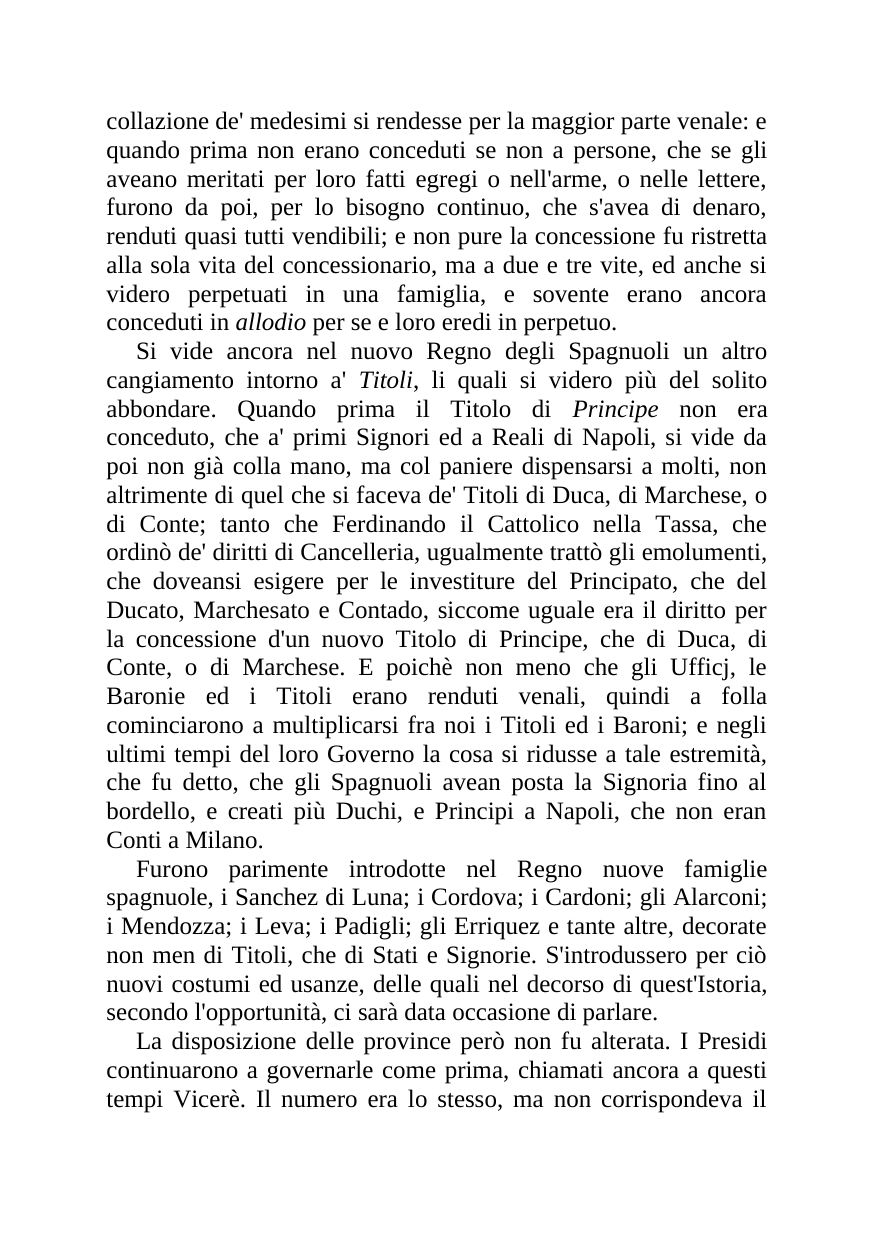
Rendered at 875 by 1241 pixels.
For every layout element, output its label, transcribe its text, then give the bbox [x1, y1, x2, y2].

text Furono parimente introdotte nel Regno nuove famiglie spagnuole, i Sanchez di Luna; i Cordova; i Cardoni; gli Alarconi; i Mendozza; i Leva; i Padigli; gli Erriquez e tante altre, decorate non men di Titoli, che di Stati e Signorie. S'introdussero per ciò nuovi costumi ed usanze, delle quali nel decorso di quest'Istoria, secondo l'opportunità, ci sarà data occasione di parlare. [106, 854, 768, 1026]
text collazione de' medesimi si rendesse per la maggior parte venale: e quando prima non erano conceduti se non a persone, che se gli aveano meritati per loro fatti egregi o nell'arme, o nelle lettere, furono da poi, per lo bisogno continuo, che s'avea di denaro, renduti quasi tutti vendibili; e non pure la concessione fu ristretta alla sola vita del concessionario, ma a due e tre vite, ed anche si videro perpetuati in una famiglia, e sovente erano ancora conceduti in allodio per se e loro eredi in perpetuo. [106, 106, 768, 336]
text La disposizione delle province però non fu alterata. I Presidi continuarono a governarle come prima, chiamati ancora a questi tempi Vicerè. Il numero era lo stesso, ma non corrispondeva il [106, 1026, 768, 1112]
text Si vide ancora nel nuovo Regno degli Spagnuoli un altro cangiamento intorno a' Titoli, li quali si videro più del solito abbondare. Quando prima il Titolo di Principe non era conceduto, che a' primi Signori ed a Reali di Napoli, si vide da poi non già colla mano, ma col paniere dispensarsi a molti, non altrimente di quel che si faceva de' Titoli di Duca, di Marchese, o di Conte; tanto che Ferdinando il Cattolico nella Tassa, che ordinò de' diritti di Cancelleria, ugualmente trattò gli emolumenti, che doveansi esigere per le investiture del Principato, che del Ducato, Marchesato e Contado, siccome uguale era il diritto per la concessione d'un nuovo Titolo di Principe, che di Duca, di Conte, o di Marchese. E poichè non meno che gli Ufficj, le Baronie ed i Titoli erano renduti venali, quindi a folla cominciarono a multiplicarsi fra noi i Titoli ed i Baroni; e negli ultimi tempi del loro Governo la cosa si ridusse a tale estremità, che fu detto, che gli Spagnuoli avean posta la Signoria fino al bordello, e creati più Duchi, e Principi a Napoli, che non eran Conti a Milano. [106, 336, 768, 854]
